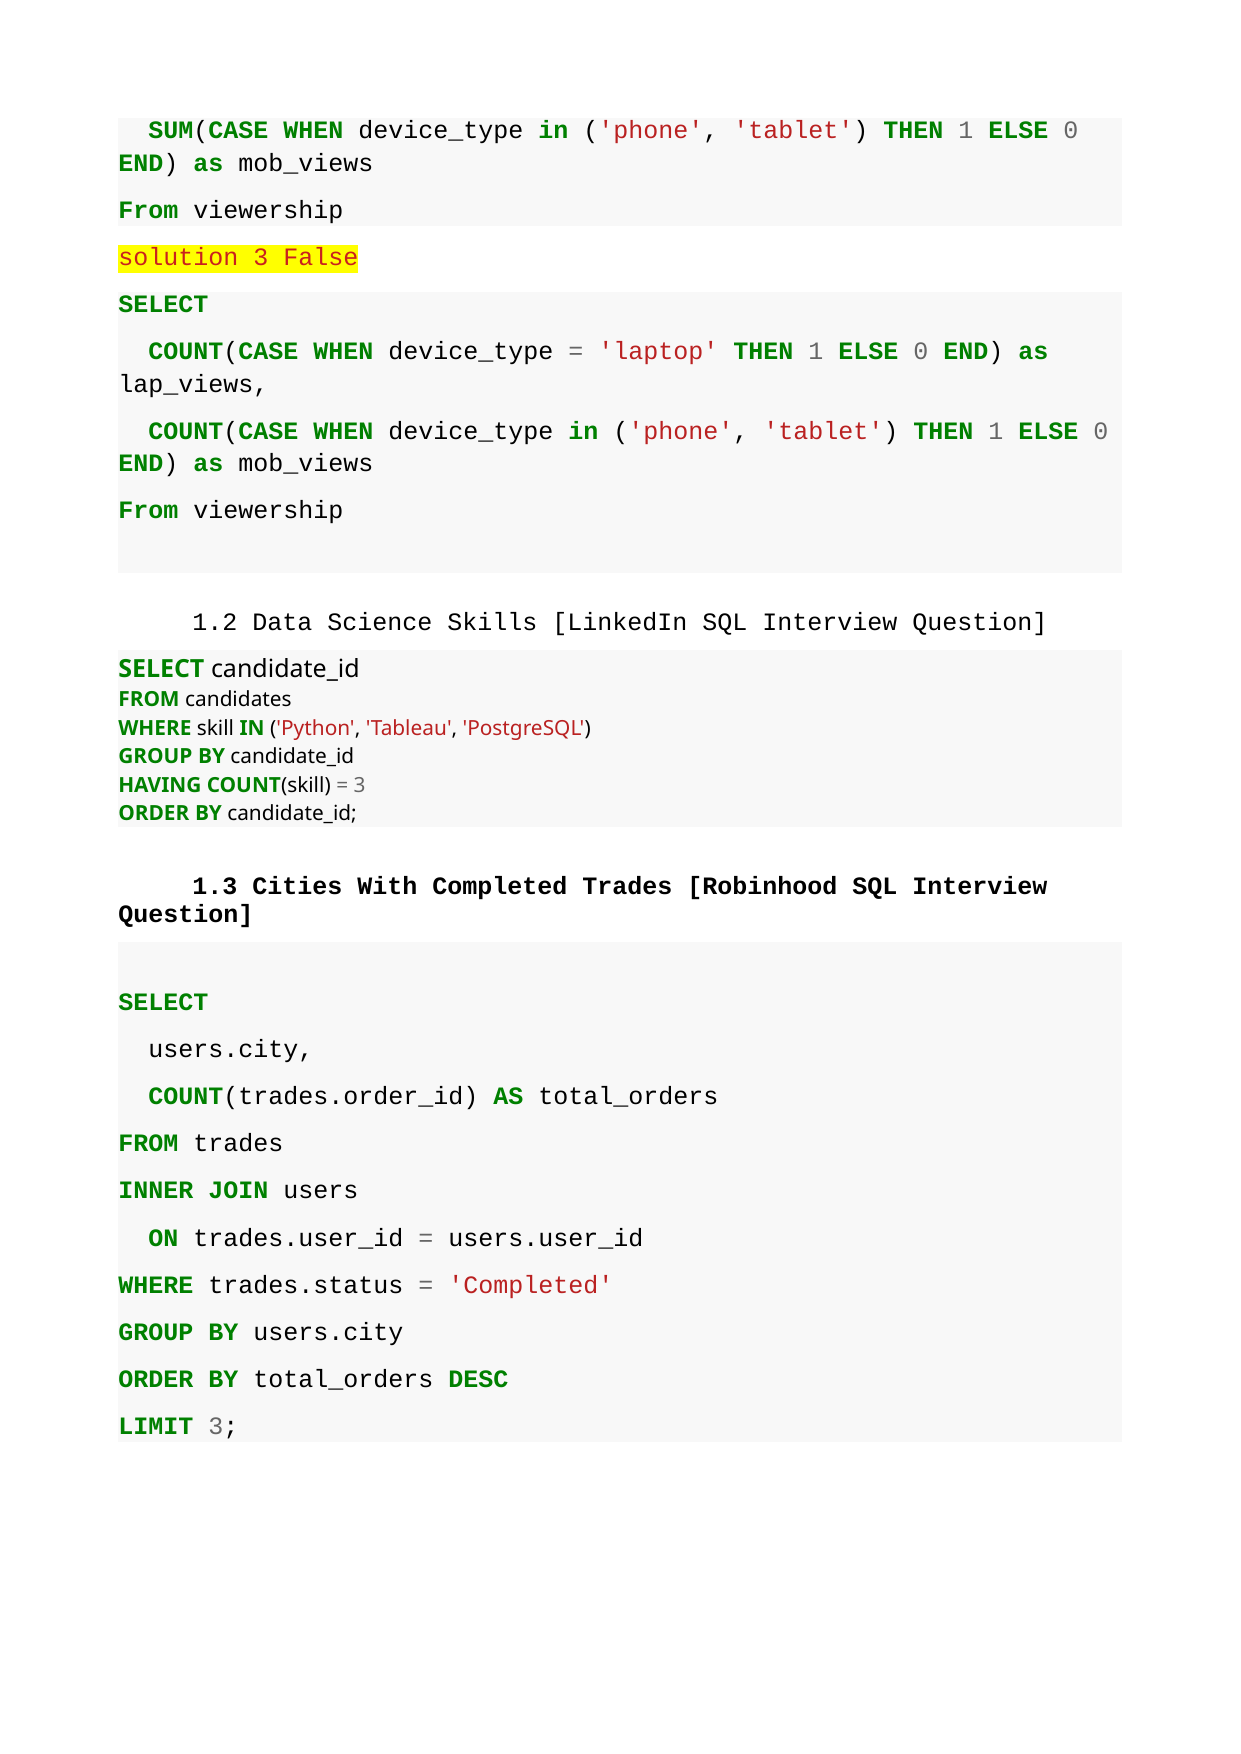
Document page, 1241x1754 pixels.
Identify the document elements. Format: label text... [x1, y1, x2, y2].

text SELECT [118, 292, 1122, 320]
text SELECT candidate_id [118, 650, 1122, 684]
text From viewership [118, 198, 1122, 226]
text WHERE trades.status = 'Completed' [118, 1272, 1122, 1301]
text GROUP BY users.city [118, 1319, 1122, 1348]
text users.city, [118, 1037, 1122, 1065]
text SUM(CASE WHEN device_type in ('phone', 'tablet') THEN 1 ELSE 0 END) as mob_views [118, 118, 1122, 179]
text COUNT(trades.order_id) AS total_orders [118, 1084, 1122, 1112]
subtitle 1.3 Cities With Completed Trades [Robinhood SQL Interview Question] [118, 871, 1122, 930]
subtitle 1.2 Data Science Skills [LinkedIn SQL Interview Question] [118, 607, 1122, 638]
text LIMIT 3; [118, 1413, 1122, 1442]
text FROM trades [118, 1131, 1122, 1159]
text COUNT(CASE WHEN device_type in ('phone', 'tablet') THEN 1 ELSE 0 END) as mob_views [118, 418, 1122, 479]
text INNER JOIN users [118, 1178, 1122, 1206]
text ORDER BY total_orders DESC [118, 1366, 1122, 1395]
text solution 3 False [118, 245, 1122, 273]
text ON trades.user_id = users.user_id [118, 1225, 1122, 1253]
text SELECT [118, 990, 1122, 1018]
text GROUP BY candidate_id [118, 741, 1122, 770]
text HAVING COUNT(skill) = 3 [118, 770, 1122, 798]
text ORDER BY candidate_id; [118, 798, 1122, 827]
text From viewership [118, 498, 1122, 526]
text WHERE skill IN ('Python', 'Tableau', 'PostgreSQL') [118, 713, 1122, 741]
text FROM candidates [118, 684, 1122, 713]
text COUNT(CASE WHEN device_type = 'laptop' THEN 1 ELSE 0 END) as lap_views, [118, 339, 1122, 400]
